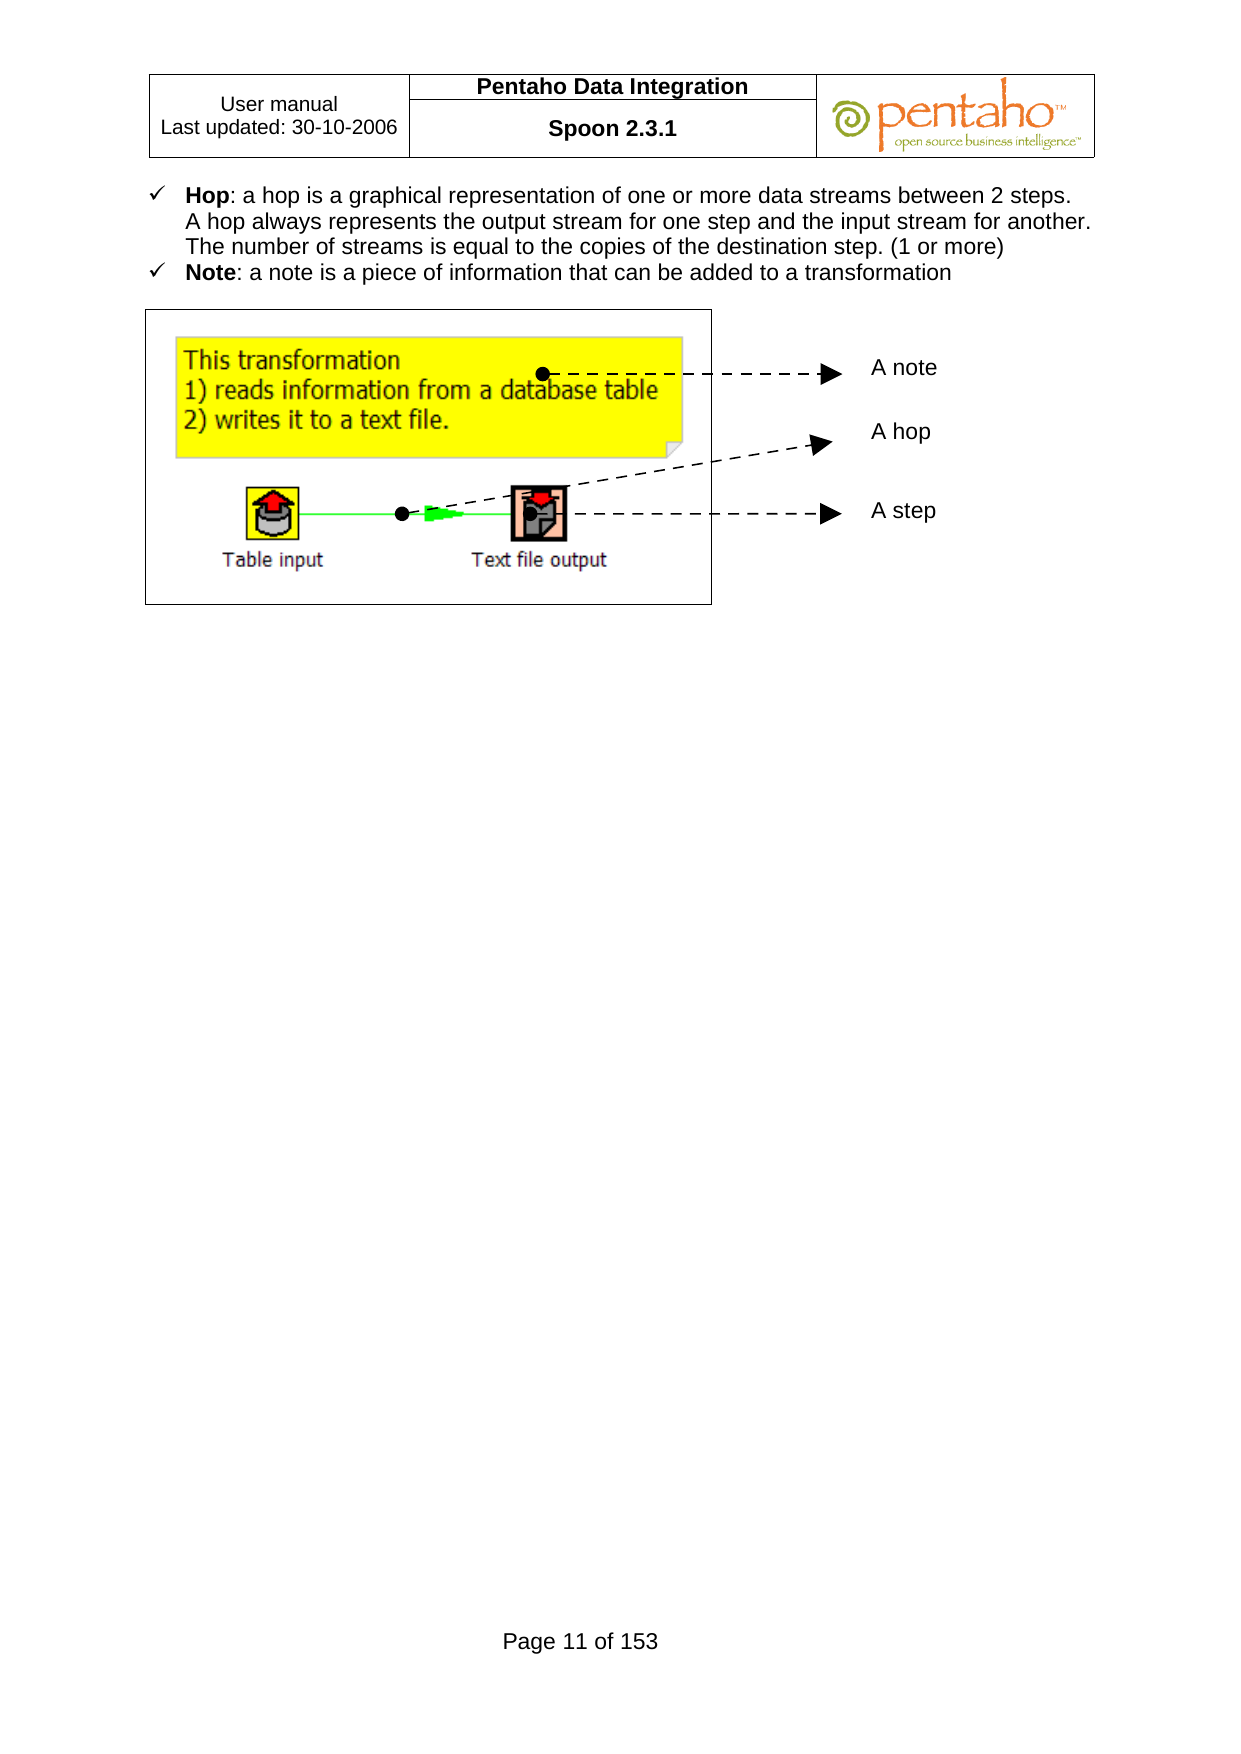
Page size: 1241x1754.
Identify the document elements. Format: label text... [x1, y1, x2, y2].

text A note [871, 354, 1062, 380]
text The number of streams is equal to the copies of the destination step. (1 or more) [185, 234, 1092, 259]
picture [147, 310, 710, 603]
text A step [871, 498, 1062, 523]
text A hop [871, 418, 1062, 444]
list Note: a note is a piece of information that can be added to a transformation [148, 259, 1092, 285]
list Hop: a hop is a graphical representation of one or more data streams between 2 steps. A hop always represents the output stream for one step and the input stream for another. [148, 183, 1092, 234]
